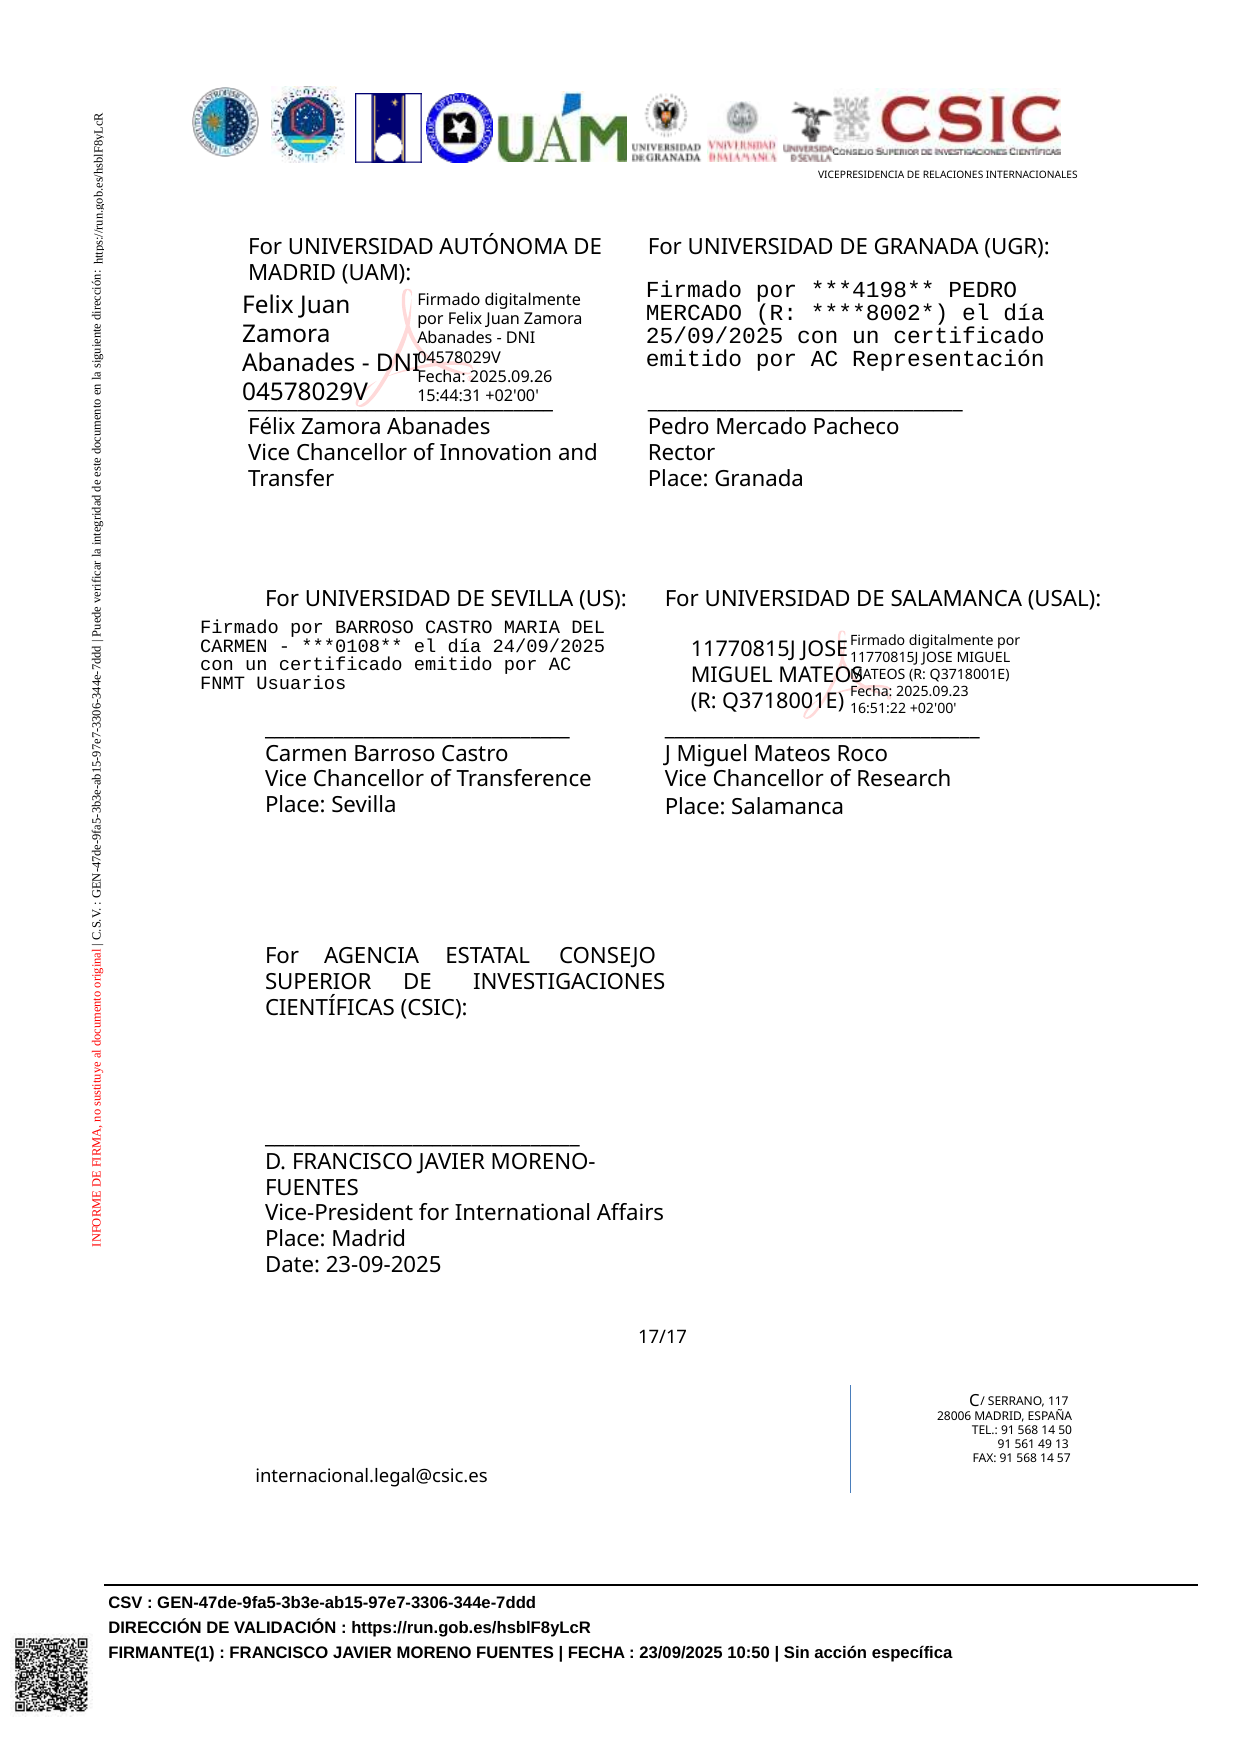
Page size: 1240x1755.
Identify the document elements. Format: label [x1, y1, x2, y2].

picture [631, 93, 702, 162]
picture [192, 87, 259, 157]
picture [426, 93, 493, 163]
picture [707, 101, 778, 162]
picture [355, 93, 422, 163]
picture [497, 91, 627, 162]
picture [271, 86, 345, 163]
picture [783, 88, 1061, 162]
picture [10, 1633, 93, 1717]
